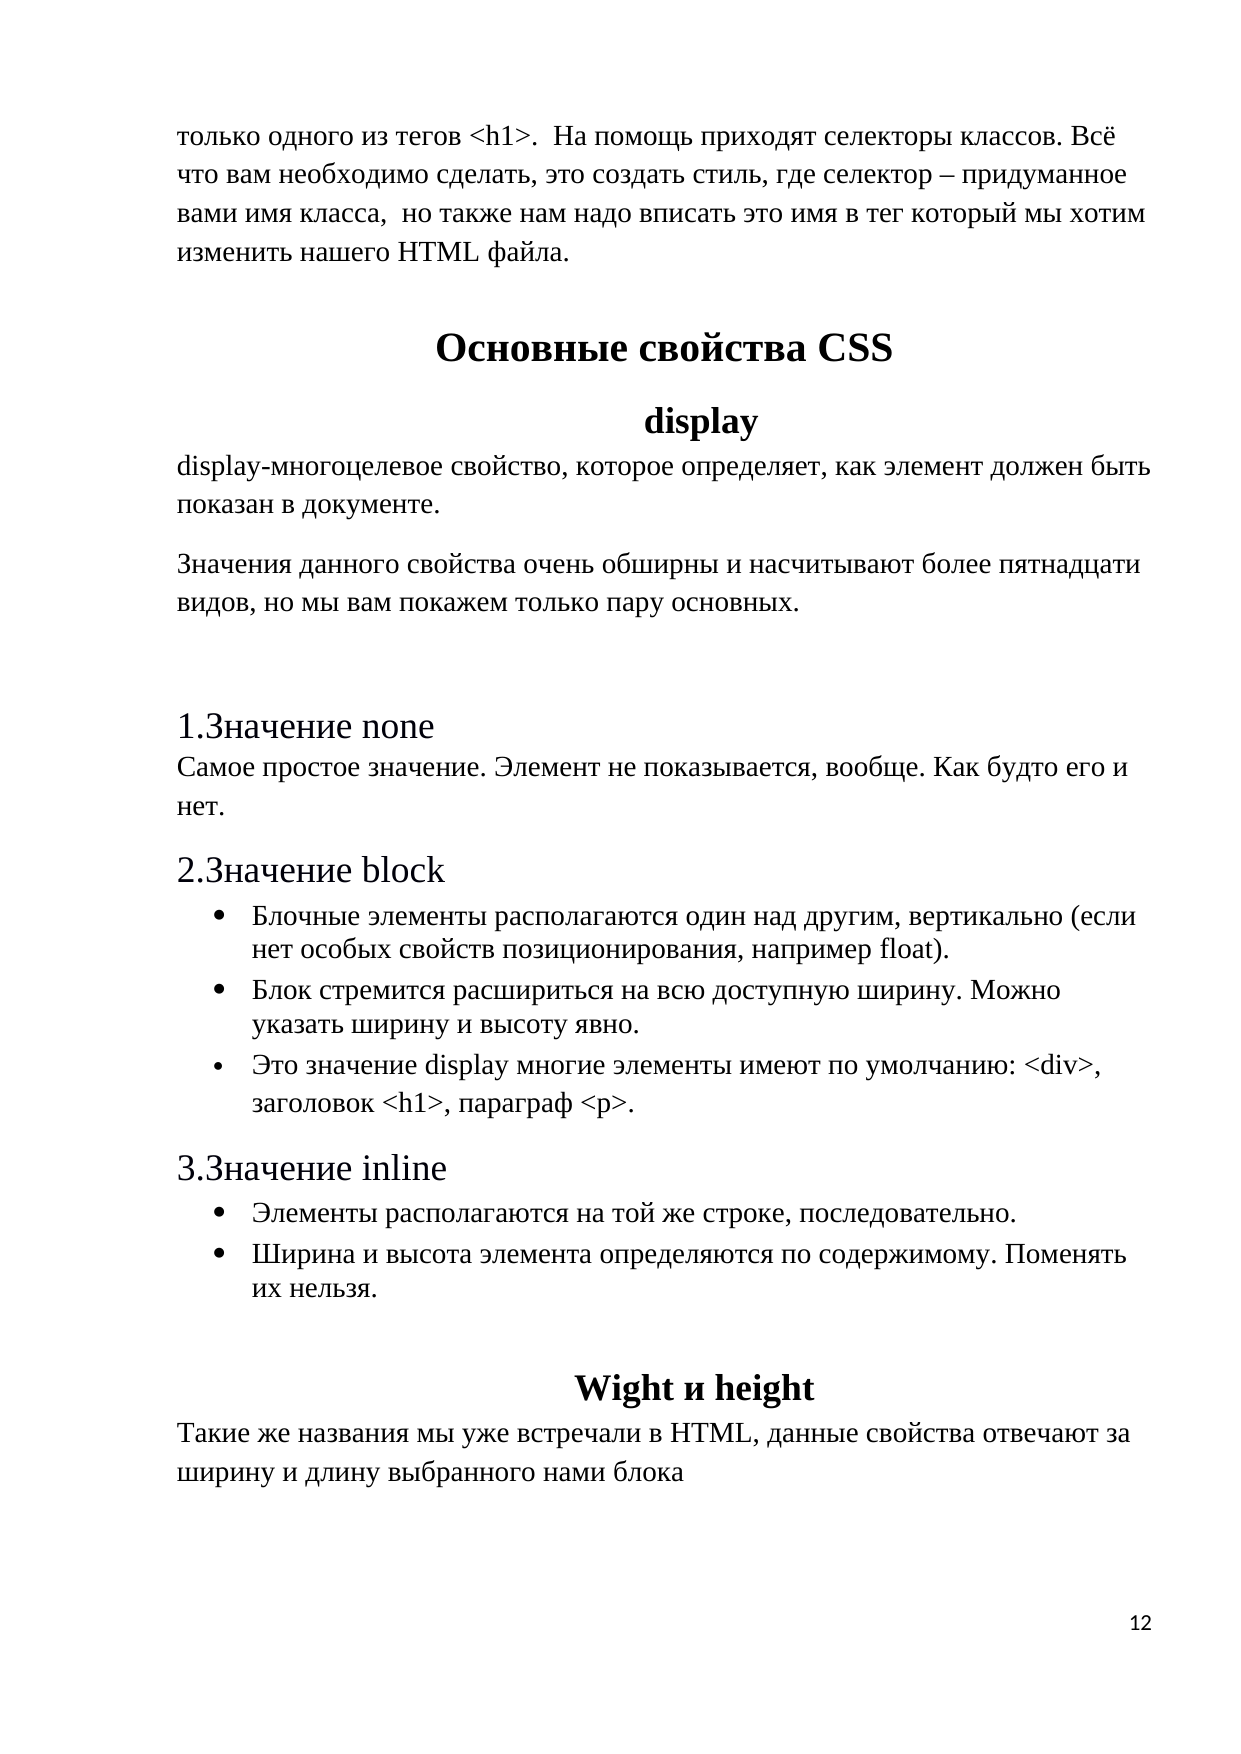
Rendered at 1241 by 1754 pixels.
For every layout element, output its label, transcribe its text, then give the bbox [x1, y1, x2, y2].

text Значения данного свойства очень обширны и насчитывают более пятнадцати видов, но мы вам покажем только пару основных. [177, 546, 1152, 618]
list Элементы располагаются на той же строке, последовательно. [214, 1196, 1152, 1229]
list Блочные элементы располагаются один над другим, вертикально (если нет особых свойств позиционирования, например float). [214, 898, 1152, 965]
list Блок стремится расшириться на всю доступную ширину. Можно указать ширину и высоту явно. [214, 972, 1152, 1039]
subtitle Основные свойства CSS [177, 322, 1152, 370]
subtitle 3.Значение inline [177, 1145, 1152, 1188]
text Такие же названия мы уже встречали в HTML, данные свойства отвечают за ширину и длину выбранного нами блока [177, 1415, 1152, 1487]
subtitle Wight и height [177, 1366, 1152, 1409]
text display-многоцелевое свойство, которое определяет, как элемент должен быть показан в документе. [177, 448, 1152, 520]
subtitle 1.Значение none [177, 703, 1152, 746]
text только одного из тегов <h1>. На помощь приходят селекторы классов. Всё что вам необходимо сделать, это создать стиль, где селектор – придуманное вами имя класса, но также нам надо вписать это имя в тег который мы хотим изменить нашего HTML файла. [177, 118, 1152, 267]
list Ширина и высота элемента определяются по содержимому. Поменять их нельзя. [214, 1237, 1152, 1304]
text Самое простое значение. Элемент не показывается, вообще. Как будто его и нет. [177, 749, 1152, 821]
subtitle 2.Значение block [177, 847, 1152, 890]
list Это значение display многие элементы имеют по умолчанию: <div>, заголовок <h1>, параграф <p>. [214, 1047, 1152, 1119]
subtitle display [177, 398, 1152, 441]
